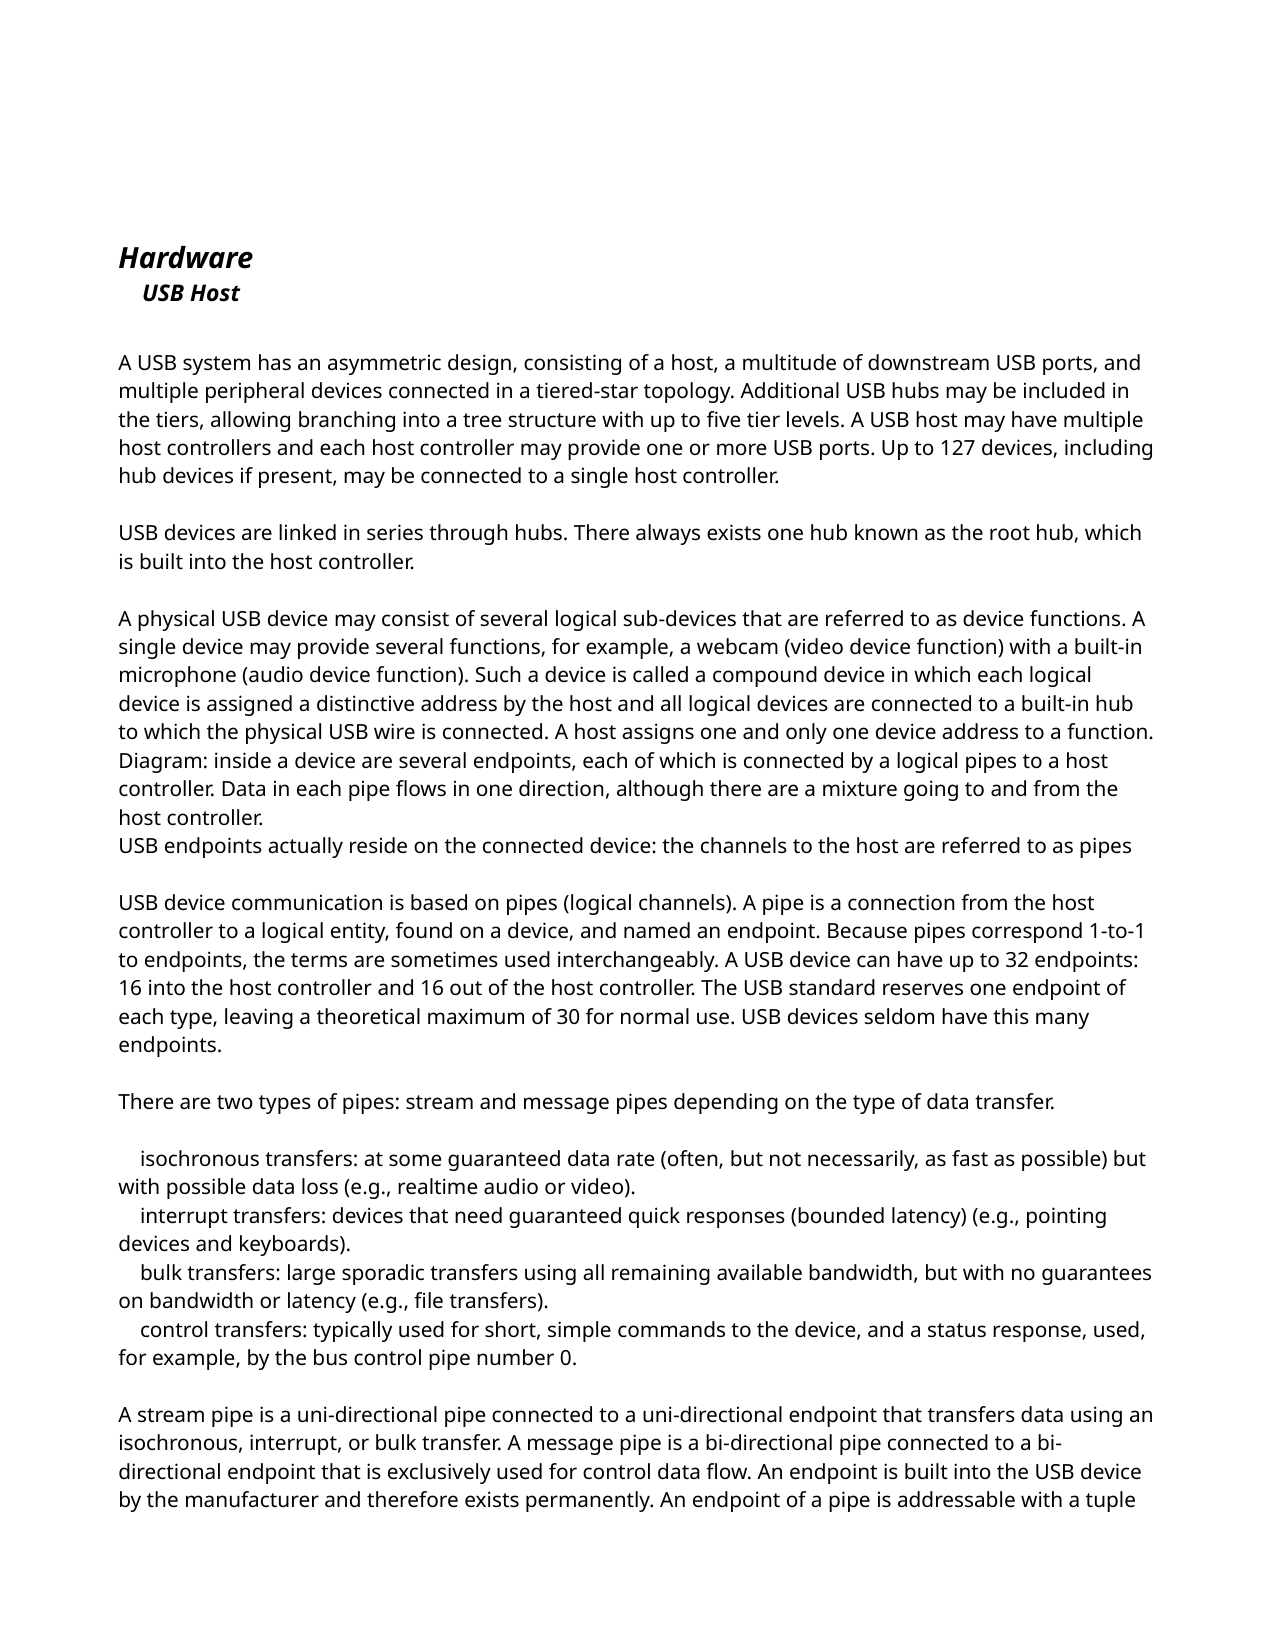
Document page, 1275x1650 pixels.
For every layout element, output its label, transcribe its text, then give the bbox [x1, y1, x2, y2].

text There are two types of pipes: stream and message pipes depending on the type of data transfer. [118, 1087, 1157, 1116]
text Diagram: inside a device are several endpoints, each of which is connected by a logical pipes to a host controller. Data in each pipe flows in one direction, although there are a mixture going to and from the host controller. [118, 746, 1157, 831]
text USB Host [118, 277, 1157, 308]
text USB endpoints actually reside on the connected device: the channels to the host are referred to as pipes [118, 831, 1157, 860]
text isochronous transfers: at some guaranteed data rate (often, but not necessarily, as fast as possible) but with possible data loss (e.g., realtime audio or video). [118, 1144, 1157, 1201]
text Hardware [118, 237, 1157, 277]
text A USB system has an asymmetric design, consisting of a host, a multitude of downstream USB ports, and multiple peripheral devices connected in a tiered-star topology. Additional USB hubs may be included in the tiers, allowing branching into a tree structure with up to five tier levels. A USB host may have multiple host controllers and each host controller may provide one or more USB ports. Up to 127 devices, including hub devices if present, may be connected to a single host controller. [118, 308, 1157, 490]
text A physical USB device may consist of several logical sub-devices that are referred to as device functions. A single device may provide several functions, for example, a webcam (video device function) with a built-in microphone (audio device function). Such a device is called a compound device in which each logical device is assigned a distinctive address by the host and all logical devices are connected to a built-in hub to which the physical USB wire is connected. A host assigns one and only one device address to a function. [118, 604, 1157, 746]
text A stream pipe is a uni-directional pipe connected to a uni-directional endpoint that transfers data using an isochronous, interrupt, or bulk transfer. A message pipe is a bi-directional pipe connected to a bi-directional endpoint that is exclusively used for control data flow. An endpoint is built into the USB device by the manufacturer and therefore exists permanently. An endpoint of a pipe is addressable with a tuple [118, 1400, 1157, 1514]
text USB device communication is based on pipes (logical channels). A pipe is a connection from the host controller to a logical entity, found on a device, and named an endpoint. Because pipes correspond 1-to-1 to endpoints, the terms are sometimes used interchangeably. A USB device can have up to 32 endpoints: 16 into the host controller and 16 out of the host controller. The USB standard reserves one endpoint of each type, leaving a theoretical maximum of 30 for normal use. USB devices seldom have this many endpoints. [118, 888, 1157, 1059]
text USB devices are linked in series through hubs. There always exists one hub known as the root hub, which is built into the host controller. [118, 518, 1157, 575]
text interrupt transfers: devices that need guaranteed quick responses (bounded latency) (e.g., pointing devices and keyboards). [118, 1201, 1157, 1258]
text bulk transfers: large sporadic transfers using all remaining available bandwidth, but with no guarantees on bandwidth or latency (e.g., file transfers). [118, 1258, 1157, 1315]
text control transfers: typically used for short, simple commands to the device, and a status response, used, for example, by the bus control pipe number 0. [118, 1315, 1157, 1372]
